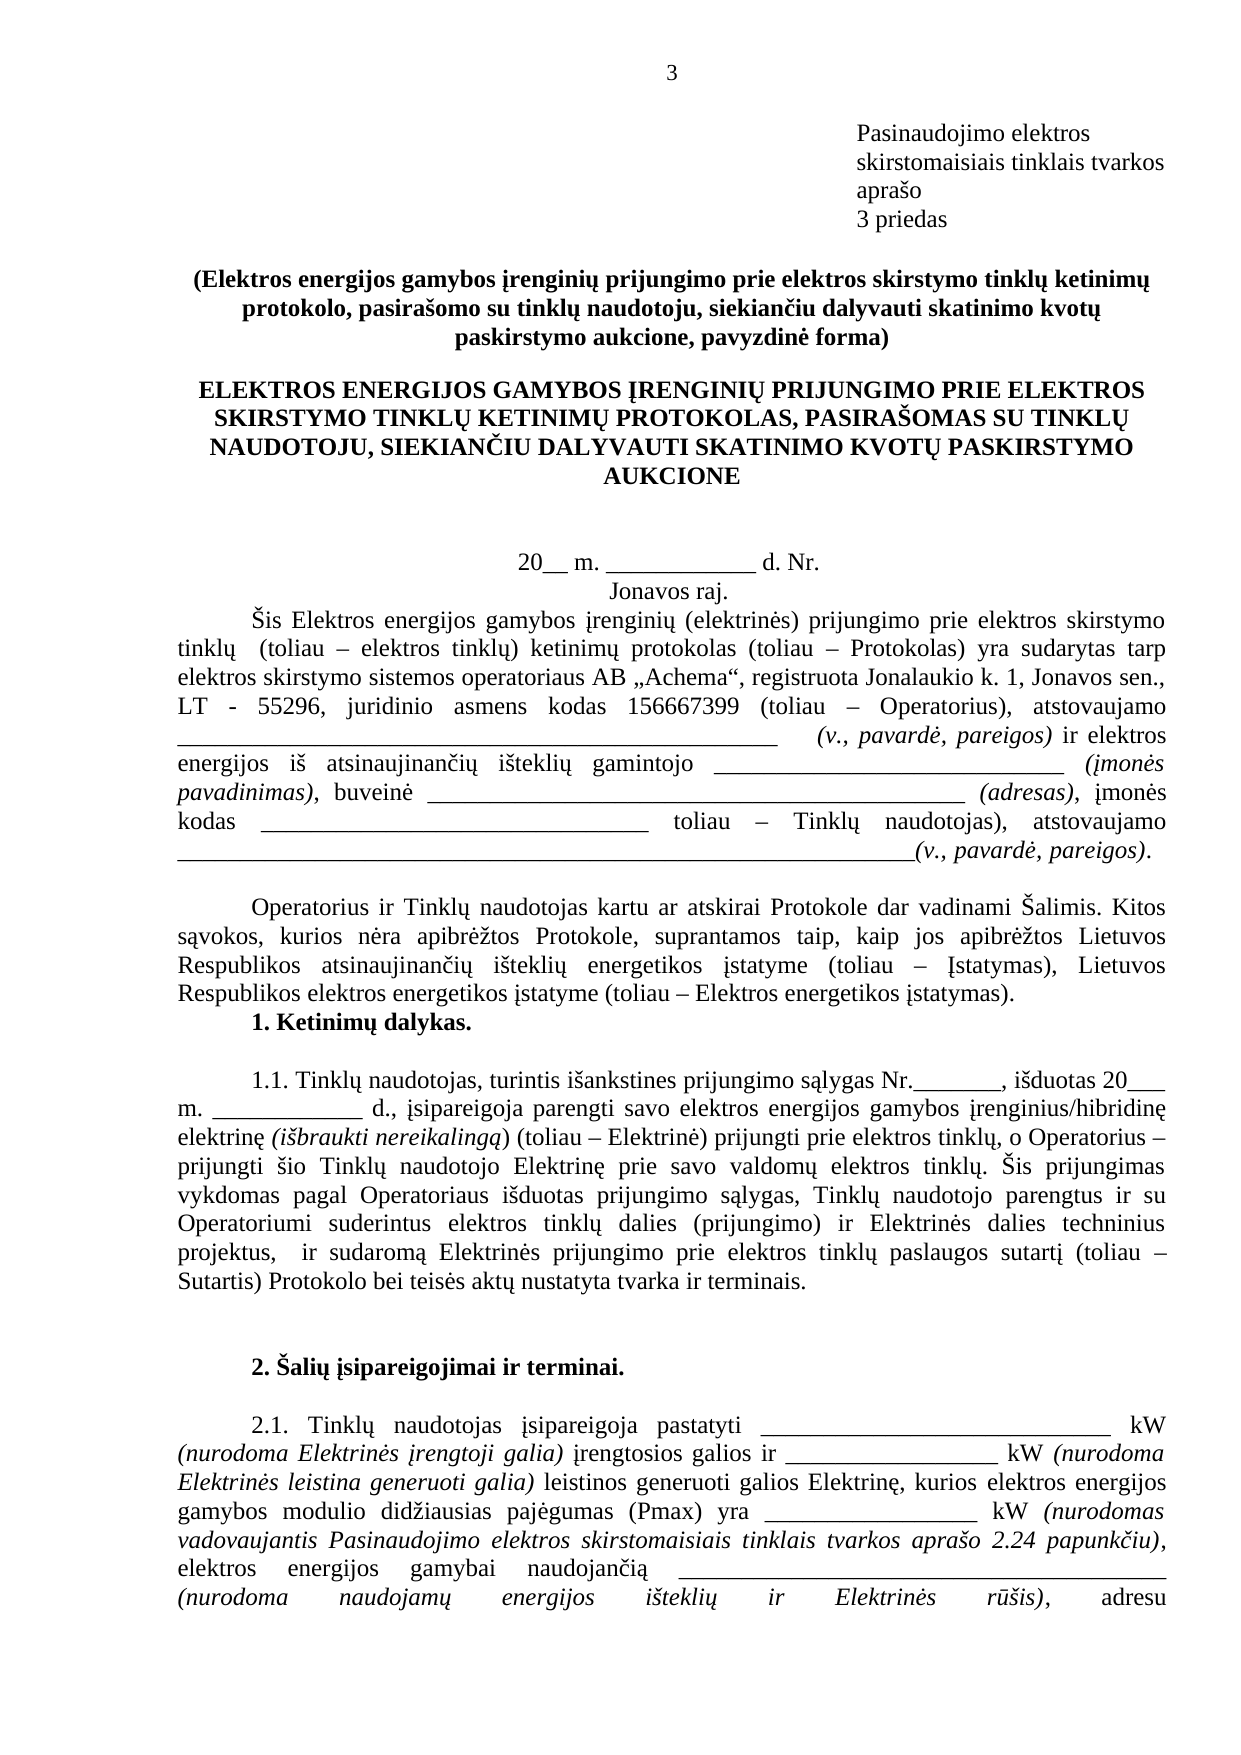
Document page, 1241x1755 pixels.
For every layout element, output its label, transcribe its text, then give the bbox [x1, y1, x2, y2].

text ELEKTROS ENERGIJOS GAMYBOS ĮRENGINIŲ PRIJUNGIMO PRIE ELEKTROS SKIRSTYMO TINKLŲ KETINIMŲ PROTOKOLAS, PASIRAŠOMAS SU TINKLŲ NAUDOTOJU, SIEKIANČIU DALYVAUTI SKATINIMO KVOTŲ PASKIRSTYMO AUKCIONE [177, 375, 1167, 490]
text 2. Šalių įsipareigojimai ir terminai. [177, 1352, 1167, 1381]
text Pasinaudojimo elektros skirstomaisiais tinklais tvarkos aprašo [856, 118, 1167, 204]
text (Elektros energijos gamybos įrenginių prijungimo prie elektros skirstymo tinklų ketinimų protokolo, pasirašomo su tinklų naudotoju, siekiančiu dalyvauti skatinimo kvotų paskirstymo aukcione, pavyzdinė forma) [177, 264, 1167, 351]
text 1.1. Tinklų naudotojas, turintis išankstines prijungimo sąlygas Nr._______, išduotas 20___ m. ____________ d., įsipareigoja parengti savo elektros energijos gamybos įrenginius/hibridinę elektrinę (išbraukti nereikalingą) (toliau – Elektrinė) prijungti prie elektros tinklų, o Operatorius – prijungti šio Tinklų naudotojo Elektrinę prie savo valdomų elektros tinklų. Šis prijungimas vykdomas pagal Operatoriaus išduotas prijungimo sąlygas, Tinklų naudotojo parengtus ir su Operatoriumi suderintus elektros tinklų dalies (prijungimo) ir Elektrinės dalies techninius projektus, ir sudaromą Elektrinės prijungimo prie elektros tinklų paslaugos sutartį (toliau – Sutartis) Protokolo bei teisės aktų nustatyta tvarka ir terminais. [177, 1065, 1167, 1295]
text 2.1. Tinklų naudotojas įsipareigoja pastatyti ____________________________ kW (nurodoma Elektrinės įrengtoji galia) įrengtosios galios ir _________________ kW (nurodoma Elektrinės leistina generuoti galia) leistinos generuoti galios Elektrinę, kurios elektros energijos gamybos modulio didžiausias pajėgumas (Pmax) yra _________________ kW (nurodomas vadovaujantis Pasinaudojimo elektros skirstomaisiais tinklais tvarkos aprašo ‎2.24 papunkčiu), elektros energijos gamybai naudojančią _______________________________________ (nurodoma naudojamų energijos išteklių ir Elektrinės rūšis), adresu [177, 1410, 1167, 1611]
text 3 priedas [856, 204, 1167, 233]
text Šis Elektros energijos gamybos įrenginių (elektrinės) prijungimo prie elektros skirstymo tinklų (toliau – elektros tinklų) ketinimų protokolas (toliau – Protokolas) yra sudarytas tarp elektros skirstymo sistemos operatoriaus AB „Achema“, registruota Jonalaukio k. 1, Jonavos sen., LT - 55296, juridinio asmens kodas 156667399 (toliau – Operatorius), atstovaujamo ________________________________________________ (v., pavardė, pareigos) ir elektros energijos iš atsinaujinančių išteklių gamintojo ____________________________ (įmonės pavadinimas), buveinė ___________________________________________ (adresas), įmonės kodas _______________________________ toliau – Tinklų naudotojas), atstovaujamo ___________________________________________________________(v., pavardė, pareigos). [177, 605, 1167, 892]
text Operatorius ir Tinklų naudotojas kartu ar atskirai Protokole dar vadinami Šalimis. Kitos sąvokos, kurios nėra apibrėžtos Protokole, suprantamos taip, kaip jos apibrėžtos Lietuvos Respublikos atsinaujinančių išteklių energetikos įstatyme (toliau – Įstatymas), Lietuvos Respublikos elektros energetikos įstatyme (toliau – Elektros energetikos įstatymas). [177, 892, 1167, 1007]
text 1. Ketinimų dalykas. [177, 1007, 1167, 1036]
text 20__ m. ____________ d. Nr. [177, 547, 1167, 576]
text Jonavos raj. [177, 576, 1167, 605]
